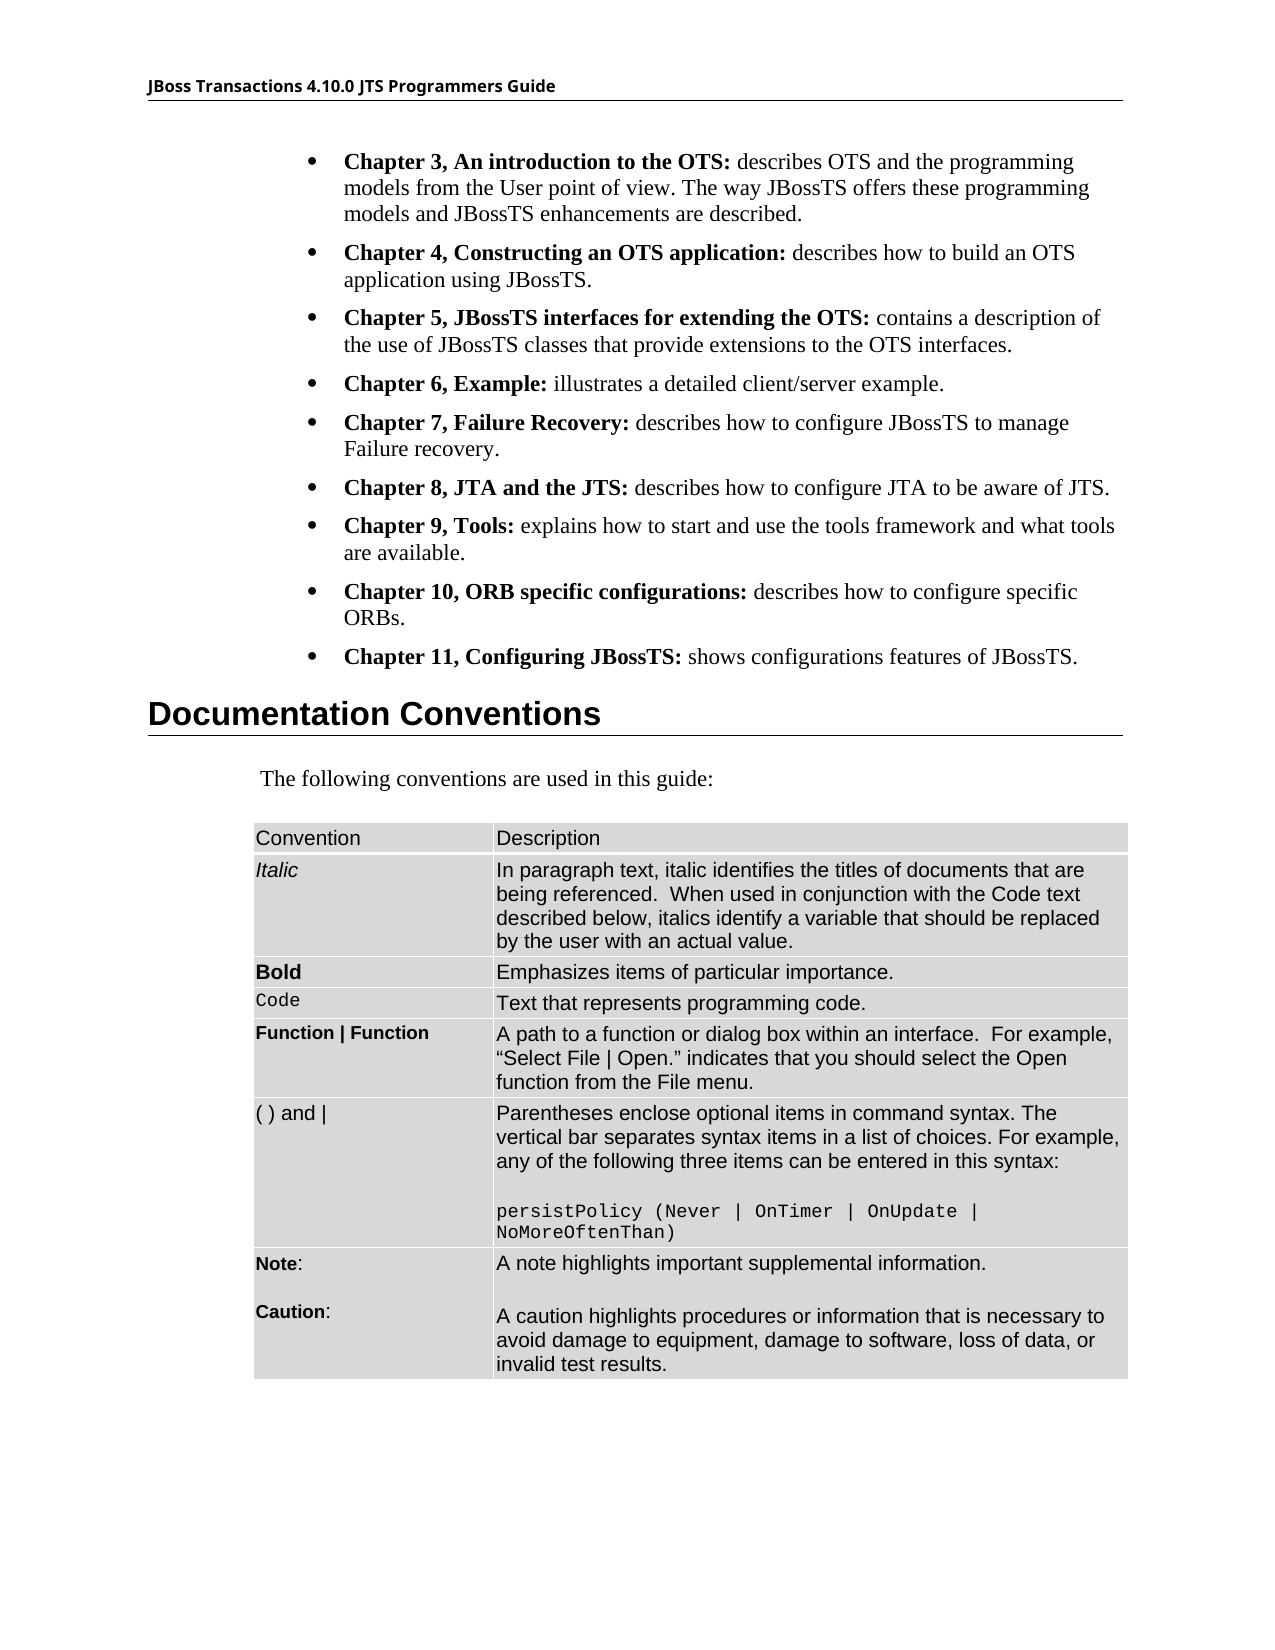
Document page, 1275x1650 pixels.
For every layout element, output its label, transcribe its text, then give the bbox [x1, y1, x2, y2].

list Chapter 8, JTA and the JTS: describes how to configure JTA to be aware of JTS. [308, 474, 1123, 500]
table_header Convention [254, 823, 493, 852]
table_cell A note highlights important supplemental information. A caution highlights procedures or information that is necessary to avoid damage to equipment, damage to software, loss of data, or invalid test results. [494, 1248, 1128, 1379]
list Chapter 10, ORB specific configurations: describes how to configure specific ORBs. [308, 578, 1123, 631]
table_cell Function | Function [254, 1019, 493, 1097]
table_cell Note: Caution: [254, 1248, 493, 1379]
list Chapter 7, Failure Recovery: describes how to configure JBossTS to manage Failure recovery. [308, 408, 1123, 461]
list Chapter 11, Configuring JBossTS: shows configurations features of JBossTS. [308, 643, 1123, 669]
table_header Description [494, 823, 1128, 852]
text The following conventions are used in this guide: [260, 765, 1123, 791]
subtitle Documentation Conventions [148, 694, 1123, 735]
table_cell ( ) and | [254, 1098, 493, 1247]
table_cell A path to a function or dialog box within an interface. For example, “Select File | Open.” indicates that you should select the Open function from the File menu. [494, 1019, 1128, 1097]
list Chapter 6, Example: illustrates a detailed client/server example. [308, 370, 1123, 396]
table_cell In paragraph text, italic identifies the titles of documents that are being referenced. When used in conjunction with the Code text described below, italics identify a variable that should be replaced by the user with an actual value. [494, 855, 1128, 956]
table_cell Parentheses enclose optional items in command syntax. The vertical bar separates syntax items in a list of choices. For example, any of the following three items can be entered in this syntax: persistPolicy (Never | OnTimer | OnUpdate | NoMoreOftenThan) [494, 1098, 1128, 1247]
table_cell Italic [254, 855, 493, 956]
table_cell Bold [254, 957, 493, 987]
list Chapter 9, Tools: explains how to start and use the tools framework and what tools are available. [308, 513, 1123, 565]
list Chapter 3, An introduction to the OTS: describes OTS and the programming models from the User point of view. The way JBossTS offers these programming models and JBossTS enhancements are described. [308, 148, 1123, 227]
table_cell Emphasizes items of particular importance. [494, 957, 1128, 987]
list Chapter 5, JBossTS interfaces for extending the OTS: contains a description of the use of JBossTS classes that provide extensions to the OTS interfaces. [308, 304, 1123, 357]
table_cell Text that represents programming code. [494, 988, 1128, 1018]
list Chapter 4, Constructing an OTS application: describes how to build an OTS application using JBossTS. [308, 239, 1123, 292]
table_cell Code [254, 988, 493, 1018]
